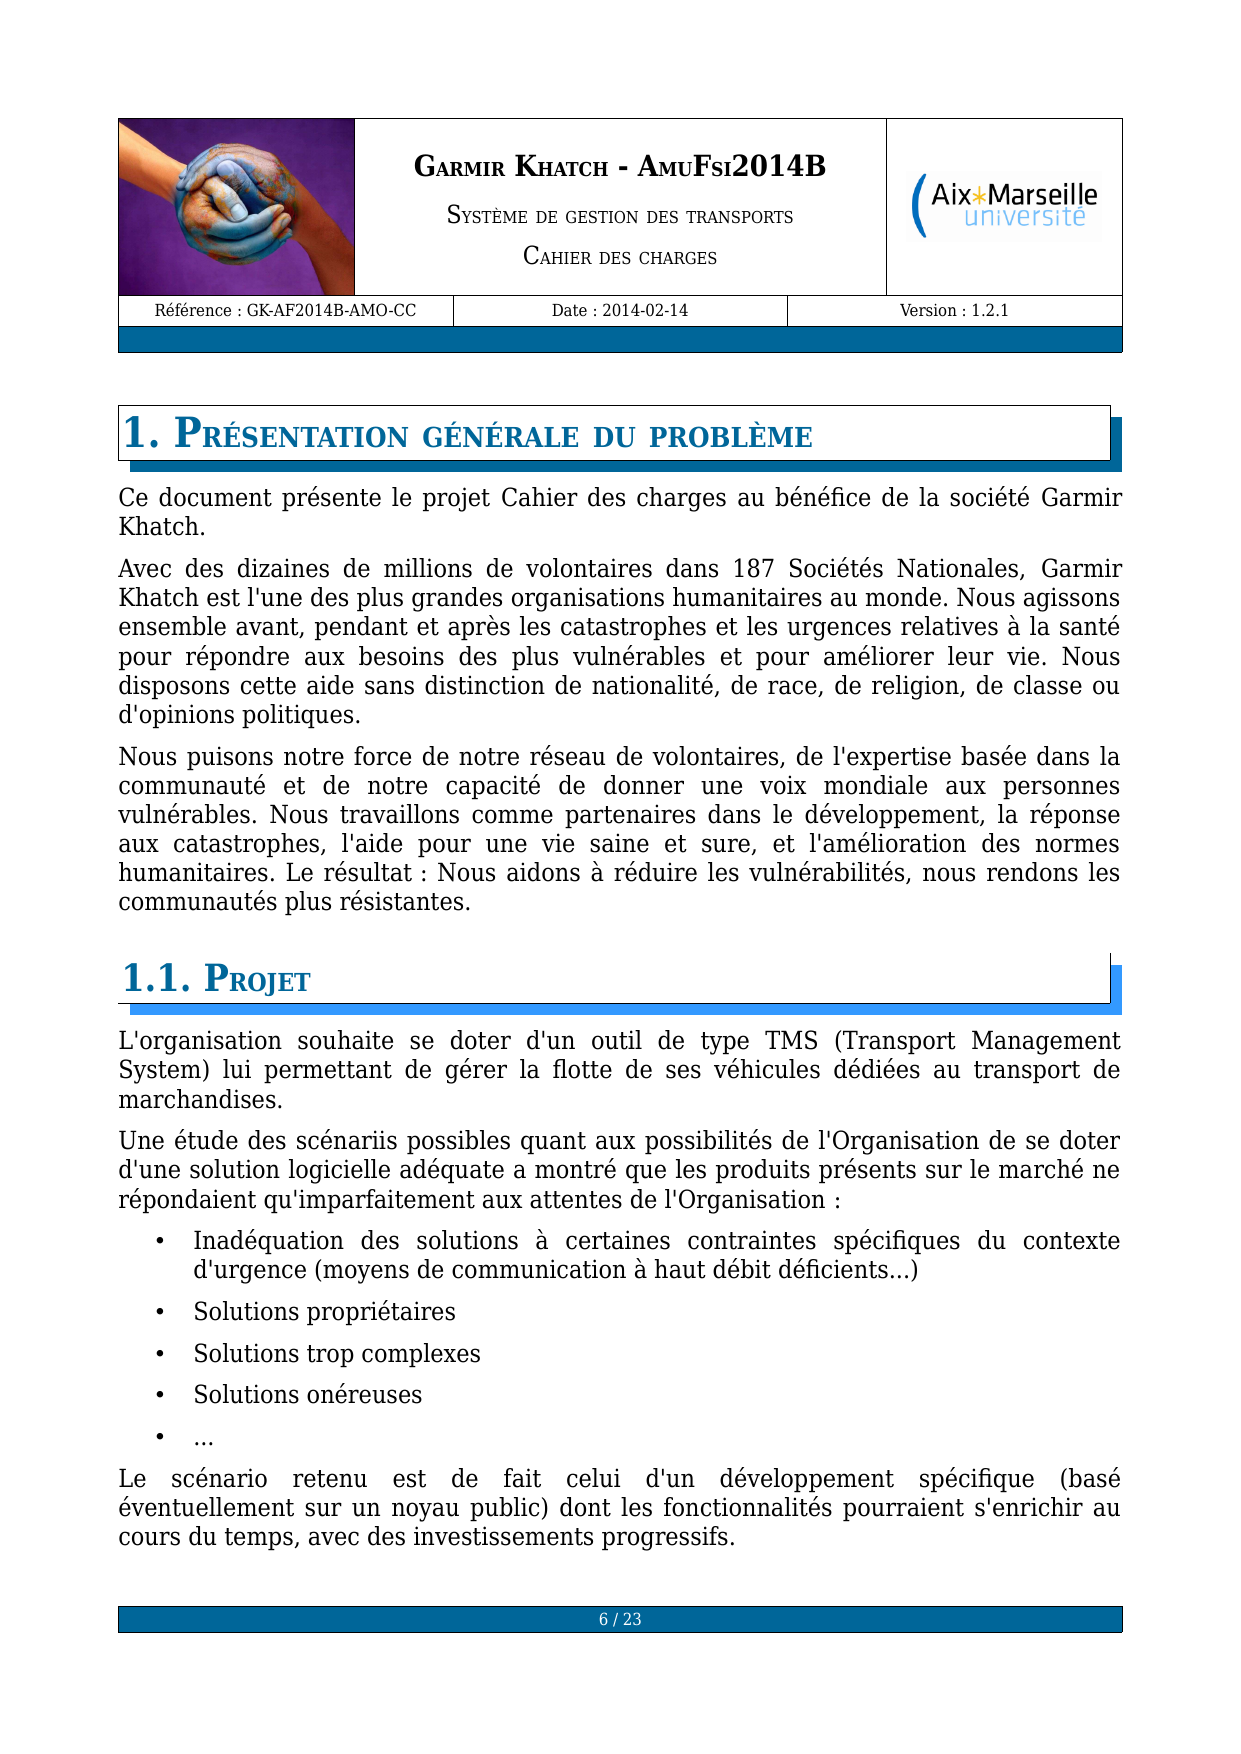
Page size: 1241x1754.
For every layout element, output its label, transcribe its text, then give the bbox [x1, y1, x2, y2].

text L'organisation souhaite se doter d'un outil de type TMS (Transport Management System) lui permettant de gérer la flotte de ses véhicules dédiées au transport de marchandises. [118, 1026, 1122, 1114]
list Inadéquation des solutions à certaines contraintes spécifiques du contexte d'urgence (moyens de communication à haut débit déficients...) [156, 1226, 1122, 1285]
subtitle Présentation générale du problème [119, 406, 1110, 460]
list ... [156, 1422, 1122, 1451]
text Ce document présente le projet Cahier des charges au bénéfice de la société Garmir Khatch. [118, 483, 1122, 542]
picture [887, 126, 1122, 288]
list Solutions trop complexes [156, 1339, 1122, 1368]
picture [119, 119, 354, 295]
text Le scénario retenu est de fait celui d'un développement spécifique (basé éventuellement sur un noyau public) dont les fonctionnalités pourraient s'enrichir au cours du temps, avec des investissements progressifs. [118, 1464, 1122, 1551]
list Solutions onéreuses [156, 1381, 1122, 1410]
subtitle Projet [118, 953, 1110, 1003]
list Solutions propriétaires [156, 1297, 1122, 1326]
text Une étude des scénariis possibles quant aux possibilités de l'Organisation de se doter d'une solution logicielle adéquate a montré que les produits présents sur le marché ne répondaient qu'imparfaitement aux attentes de l'Organisation : [118, 1126, 1122, 1214]
text Avec des dizaines de millions de volontaires dans 187 Sociétés Nationales, Garmir Khatch est l'une des plus grandes organisations humanitaires au monde. Nous agissons ensemble avant, pendant et après les catastrophes et les urgences relatives à la santé pour répondre aux besoins des plus vulnérables et pour améliorer leur vie. Nous disposons cette aide sans distinction de nationalité, de race, de religion, de classe ou d'opinions politiques. [118, 554, 1122, 729]
text Nous puisons notre force de notre réseau de volontaires, de l'expertise basée dans la communauté et de notre capacité de donner une voix mondiale aux personnes vulnérables. Nous travaillons comme partenaires dans le développement, la réponse aux catastrophes, l'aide pour une vie saine et sure, et l'amélioration des normes humanitaires. Le résultat : Nous aidons à réduire les vulnérabilités, nous rendons les communautés plus résistantes. [118, 742, 1122, 917]
